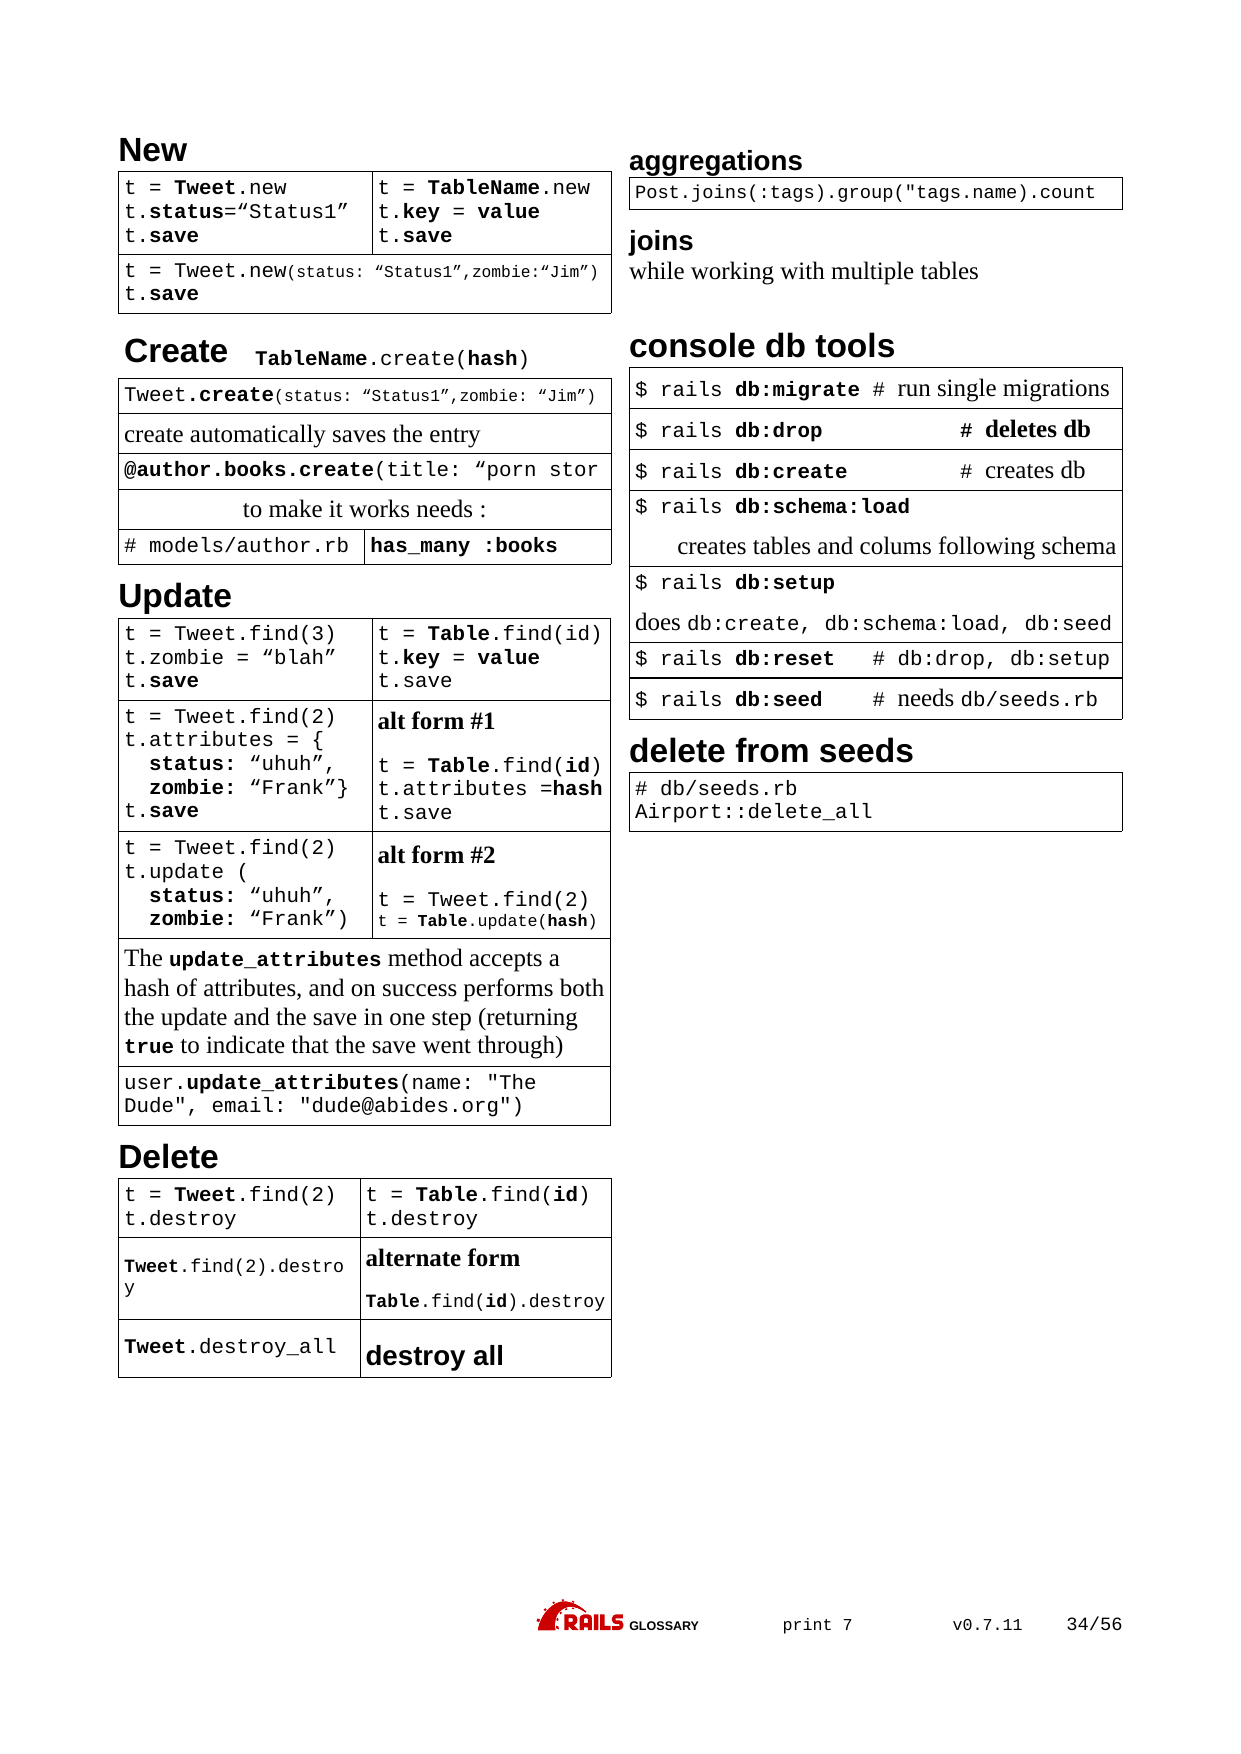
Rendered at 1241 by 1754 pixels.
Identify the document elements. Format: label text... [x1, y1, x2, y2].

table_header t = Table.find(id) t.destroy [361, 1179, 611, 1237]
subtitle console db tools [629, 325, 1122, 364]
table_cell $ rails db:drop # deletes db [630, 409, 1122, 449]
subtitle Delete [118, 1137, 611, 1175]
table_cell user.update_attributes(name: "The Dude", email: "dude@abides.org") [119, 1067, 610, 1125]
table_cell alternate form Table.find(id).destroy [361, 1238, 611, 1319]
table_header Post.joins(:tags).group("tags.name).count [630, 178, 1122, 209]
table_cell creates tables and colums following schema [630, 526, 1122, 566]
table_cell $ rails db:create # creates db [630, 450, 1122, 490]
table_cell alt form #1 t = Table.find(id) t.attributes =hash t.save [373, 701, 610, 831]
table_header t = Table.find(id) t.key = value t.save [373, 619, 610, 700]
table_cell Tweet.destroy_all [119, 1320, 360, 1377]
table_cell to make it works needs : [119, 490, 611, 529]
table_header t = Tweet.new t.status=“Status1” t.save [119, 172, 372, 254]
text while working with multiple tables [629, 256, 1122, 285]
table_cell Tweet.create(status: “Status1”,zombie: “Jim”) [119, 379, 611, 413]
table_cell alt form #2 t = Tweet.find(2) t = Table.update(hash) [373, 832, 610, 938]
table_cell @author.books.create(title: “porn stor [119, 454, 611, 488]
table_cell $ rails db:setup [630, 567, 1122, 601]
table_header $ rails db:seed # needs db/seeds.rb [630, 679, 1122, 718]
table_cell t = Tweet.new(status: “Status1”,zombie:“Jim”) t.save [119, 255, 611, 313]
table_cell Tweet.find(2).destroy [119, 1238, 360, 1319]
table_cell does db:create, db:schema:load, db:seed [630, 601, 1122, 642]
table_header t = Tweet.find(2) t.destroy [119, 1179, 360, 1237]
subtitle Update [118, 576, 611, 614]
table_cell $ rails db:reset # db:drop, db:setup [630, 643, 1122, 677]
subtitle New [118, 130, 611, 168]
table_header t = Tweet.find(3) t.zombie = “blah” t.save [119, 619, 372, 700]
subtitle aggregations [629, 145, 1122, 177]
table_header $ rails db:migrate # run single migrations [630, 368, 1122, 408]
table_cell TableName.create(hash) [249, 314, 611, 378]
table_cell t = Tweet.find(2) t.update ( status: “uhuh”, zombie: “Frank”) [119, 832, 372, 938]
table_cell # models/author.rb [119, 530, 364, 564]
table_cell create automatically saves the entry [119, 414, 611, 453]
subtitle delete from seeds [629, 730, 1122, 769]
table_header # db/seeds.rb Airport::delete_all [630, 773, 1122, 831]
table_cell t = Tweet.find(2) t.attributes = { status: “uhuh”, zombie: “Frank”} t.save [119, 701, 372, 831]
table_cell $ rails db:schema:load [630, 491, 1122, 526]
table_header t = TableName.new t.key = value t.save [373, 172, 611, 254]
subtitle joins [629, 224, 1122, 256]
table_cell has_many :books [365, 530, 611, 564]
table_cell destroy all [361, 1320, 611, 1377]
table_cell Create [118, 314, 249, 378]
table_cell The update_attributes method accepts a hash of attributes, and on success performs both the update and the save in one step (returning true to indicate that the save went through) [119, 939, 610, 1066]
